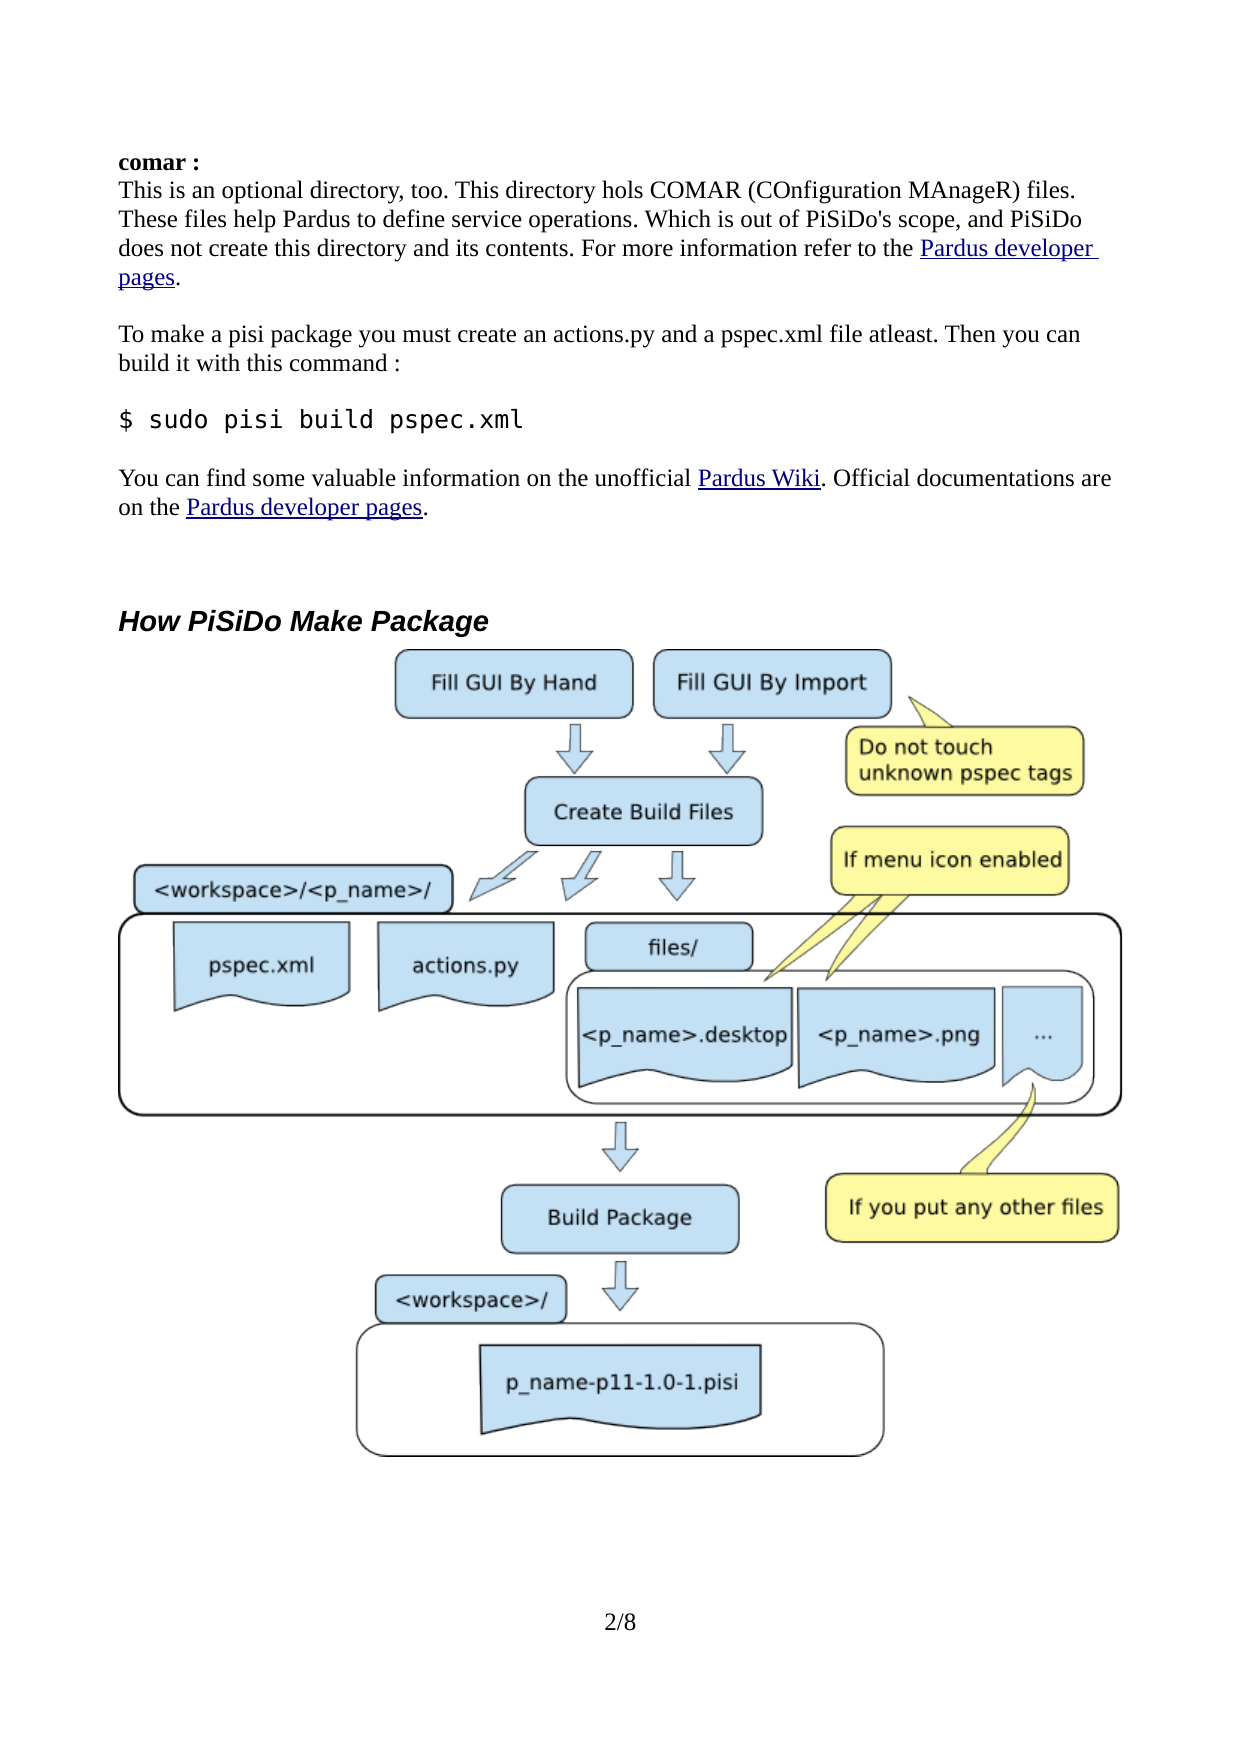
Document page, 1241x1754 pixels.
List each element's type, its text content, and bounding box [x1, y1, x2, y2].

text This is an optional directory, too. This directory hols COMAR (COnfiguration MAnageR) files. These files help Pardus to define service operations. Which is out of PiSiDo's scope, and PiSiDo does not create this directory and its contents. For more information refer to the Pardus developer pages. [118, 176, 1122, 291]
subtitle How PiSiDo Make Package [118, 603, 1122, 637]
picture [118, 649, 1123, 1457]
text comar : [118, 147, 1122, 176]
text To make a pisi package you must create an actions.py and a pspec.xml file atleast. Then you can build it with this command : [118, 319, 1122, 377]
text $ sudo pisi build pspec.xml [118, 406, 1122, 435]
text You can find some valuable information on the unofficial Pardus Wiki. Official documentations are on the Pardus developer pages. [118, 463, 1122, 521]
